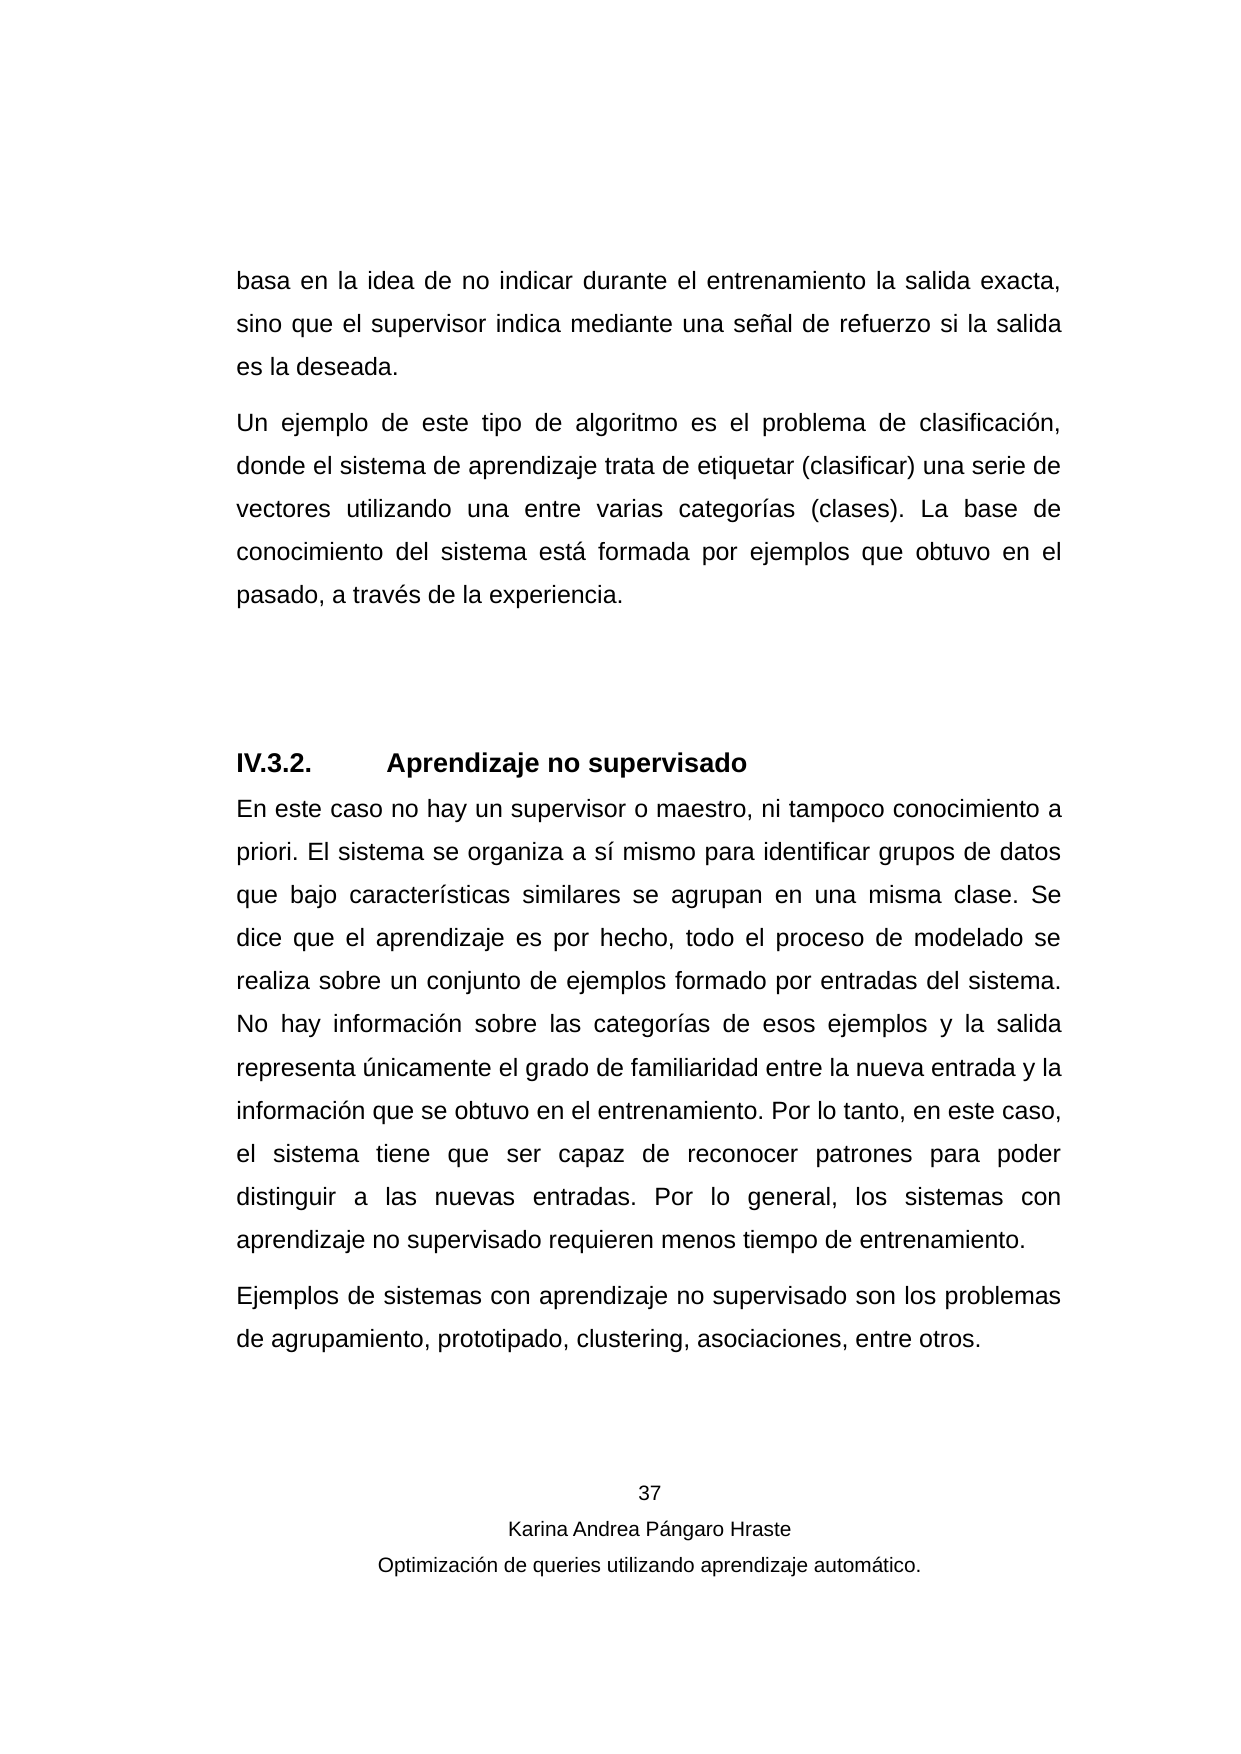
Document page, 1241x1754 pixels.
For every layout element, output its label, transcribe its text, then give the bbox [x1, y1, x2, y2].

text basa en la idea de no indicar durante el entrenamiento la salida exacta, sino que el supervisor indica mediante una señal de refuerzo si la salida es la deseada. [236, 266, 1063, 381]
text Un ejemplo de este tipo de algoritmo es el problema de clasificación, donde el sistema de aprendizaje trata de etiquetar (clasificar) una serie de vectores utilizando una entre varias categorías (clases). La base de conocimiento del sistema está formada por ejemplos que obtuvo en el pasado, a través de la experiencia. [236, 408, 1063, 609]
text Ejemplos de sistemas con aprendizaje no supervisado son los problemas de agrupamiento, prototipado, clustering, asociaciones, entre otros. [236, 1281, 1063, 1353]
subtitle Aprendizaje no supervisado [236, 747, 1063, 778]
text En este caso no hay un supervisor o maestro, ni tampoco conocimiento a priori. El sistema se organiza a sí mismo para identificar grupos de datos que bajo características similares se agrupan en una misma clase. Se dice que el aprendizaje es por hecho, todo el proceso de modelado se realiza sobre un conjunto de ejemplos formado por entradas del sistema. No hay información sobre las categorías de esos ejemplos y la salida representa únicamente el grado de familiaridad entre la nueva entrada y la información que se obtuvo en el entrenamiento. Por lo tanto, en este caso, el sistema tiene que ser capaz de reconocer patrones para poder distinguir a las nuevas entradas. Por lo general, los sistemas con aprendizaje no supervisado requieren menos tiempo de entrenamiento. [236, 794, 1063, 1254]
